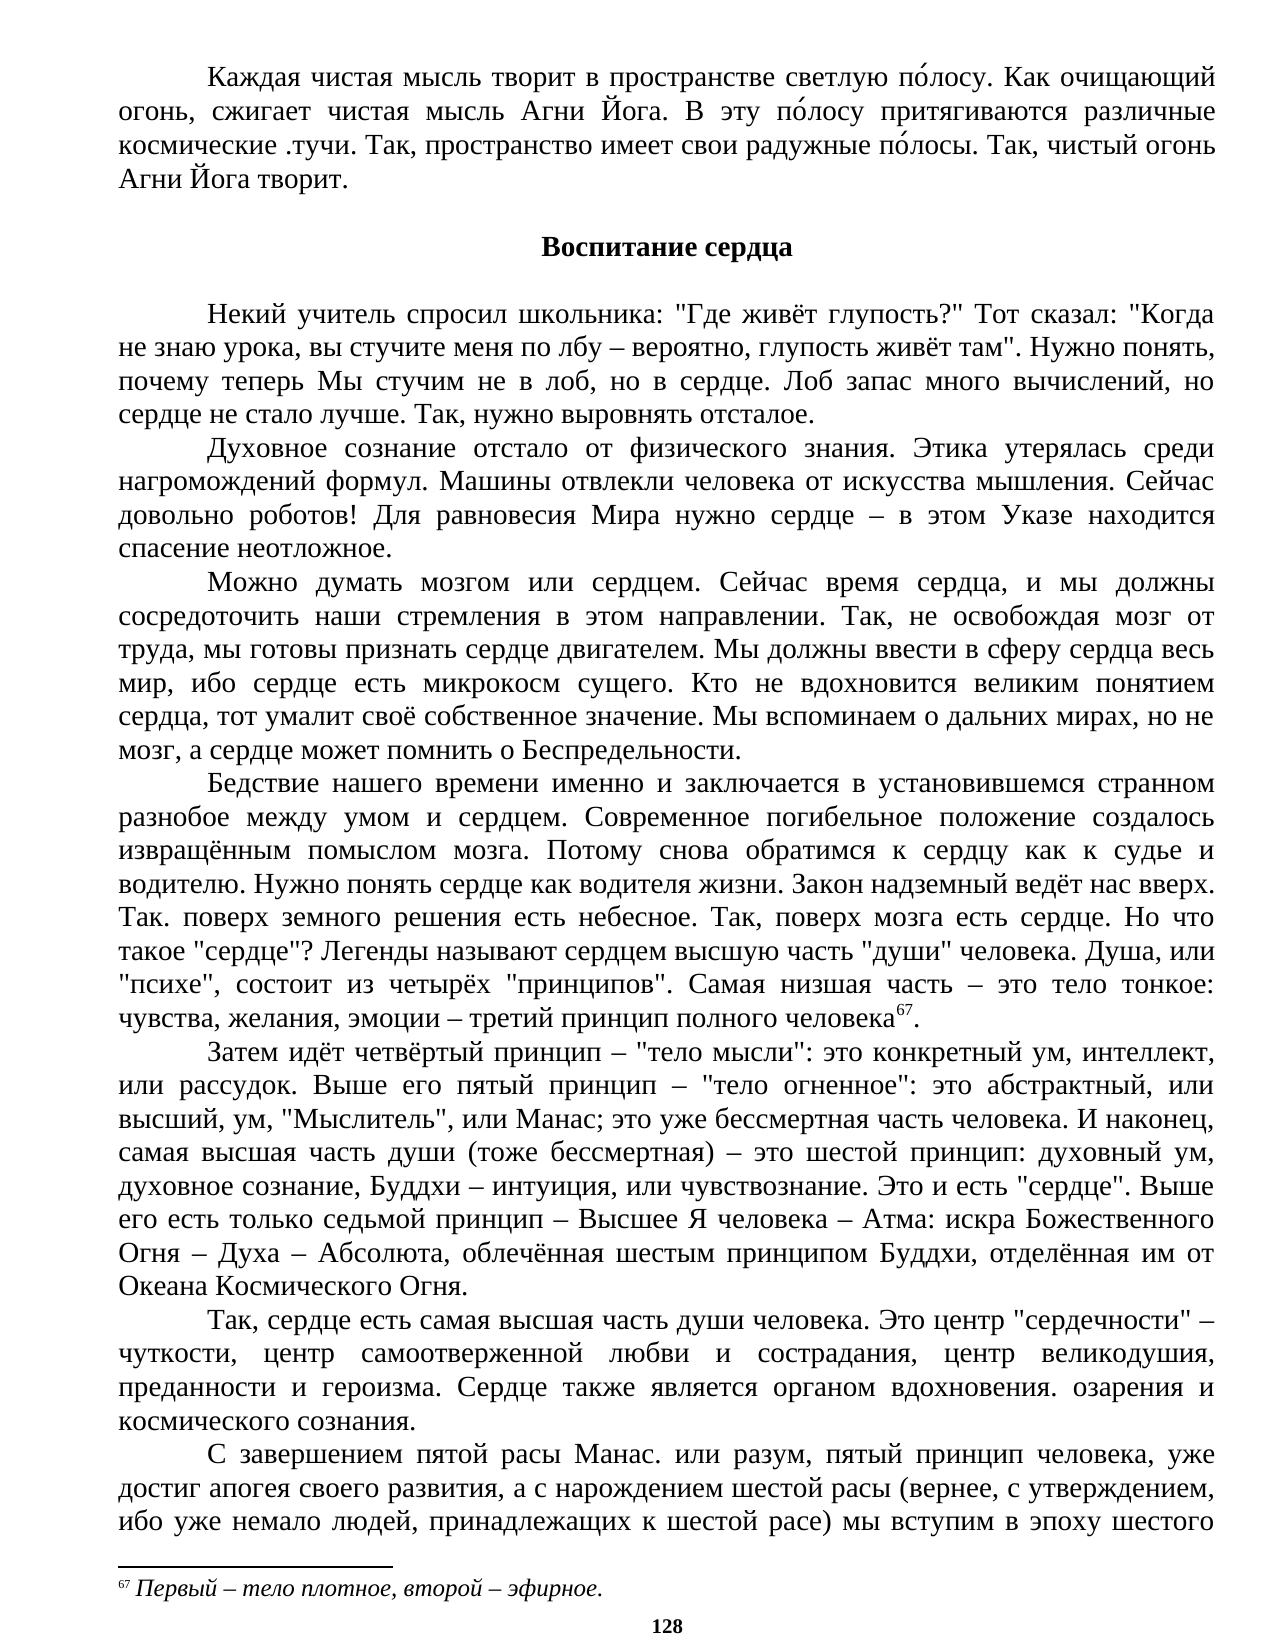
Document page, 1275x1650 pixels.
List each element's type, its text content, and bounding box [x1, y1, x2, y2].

text Так, сердце есть самая высшая часть души человека. Это центр "сердечности" – чуткости, центр самоотверженной любви и сострадания, центр великодушия, преданности и героизма. Сердце также является органом вдохновения. озарения и космического сознания. [118, 1302, 1216, 1436]
text Первый – тело плотное, второй – эфирное. [118, 1573, 1216, 1602]
subtitle Воспитание сердца [118, 229, 1216, 262]
text Можно думать мозгом или сердцем. Сейчас время сердца, и мы должны сосредоточить наши стремления в этом направлении. Так, не освобождая мозг от труда, мы готовы признать сердце двигателем. Мы должны ввести в сферу сердца весь мир, ибо сердце есть микрокосм сущего. Кто не вдохновится великим понятием сердца, тот умалит своё собственное значение. Мы вспоминаем о дальних мирах, но не мозг, а сердце может помнить о Беспредельности. [118, 564, 1216, 765]
text Некий учитель спросил школьника: "Где живёт глупость?" Тот сказал: "Когда не знаю урока, вы стучите меня по лбу – вероятно, глупость живёт там". Нужно понять, почему теперь Мы стучим не в лоб, но в сердце. Лоб запас много вычислений, но сердце не стало лучше. Так, нужно выровнять отсталое. [118, 296, 1216, 430]
text Духовное сознание отстало от физического знания. Этика утерялась среди нагромождений формул. Машины отвлекли человека от искусства мышления. Сейчас довольно роботов! Для равновесия Мира нужно сердце – в этом Указе находится спасение неотложное. [118, 430, 1216, 564]
text Каждая чистая мысль творит в пространстве светлую по́лосу. Как очищающий огонь, сжигает чистая мысль Агни Йога. В эту по́лосу притягиваются различные космические .тучи. Так, пространство имеет свои радужные по́лосы. Так, чистый огонь Агни Йога творит. [118, 59, 1216, 195]
text С завершением пятой расы Манас. или разум, пятый принцип человека, уже достиг апогея своего развития, а с нарождением шестой расы (вернее, с утверждением, ибо уже немало людей, принадлежащих к шестой расе) мы вступим в эпоху шестого [118, 1436, 1216, 1537]
text Затем идёт четвёртый принцип – "тело мысли": это конкретный ум, интеллект, или рассудок. Выше его пятый принцип – "тело огненное": это абстрактный, или высший, ум, "Мыслитель", или Манас; это уже бессмертная часть человека. И наконец, самая высшая часть души (тоже бессмертная) – это шестой принцип: духовный ум, духовное сознание, Буддхи – интуиция, или чувствознание. Это и есть "сердце". Выше его есть только седьмой принцип – Высшее Я человека – Атма: искра Божественного Огня – Духа – Абсолюта, облечённая шестым принципом Буддхи, отделённая им от Океана Космического Огня. [118, 1034, 1216, 1302]
text Бедствие нашего времени именно и заключается в установившемся странном разнобое между умом и сердцем. Современное погибельное положение создалось извращённым помыслом мозга. Потому снова обратимся к сердцу как к судье и водителю. Нужно понять сердце как водителя жизни. Закон надземный ведёт нас вверх. Так. поверх земного решения есть небесное. Так, поверх мозга есть сердце. Но что такое "сердце"? Легенды называют сердцем высшую часть "души" человека. Душа, или "психе", состоит из четырёх "принципов". Самая низшая часть – это тело тонкое: чувства, желания, эмоции – третий принцип полного человека. [118, 765, 1216, 1034]
